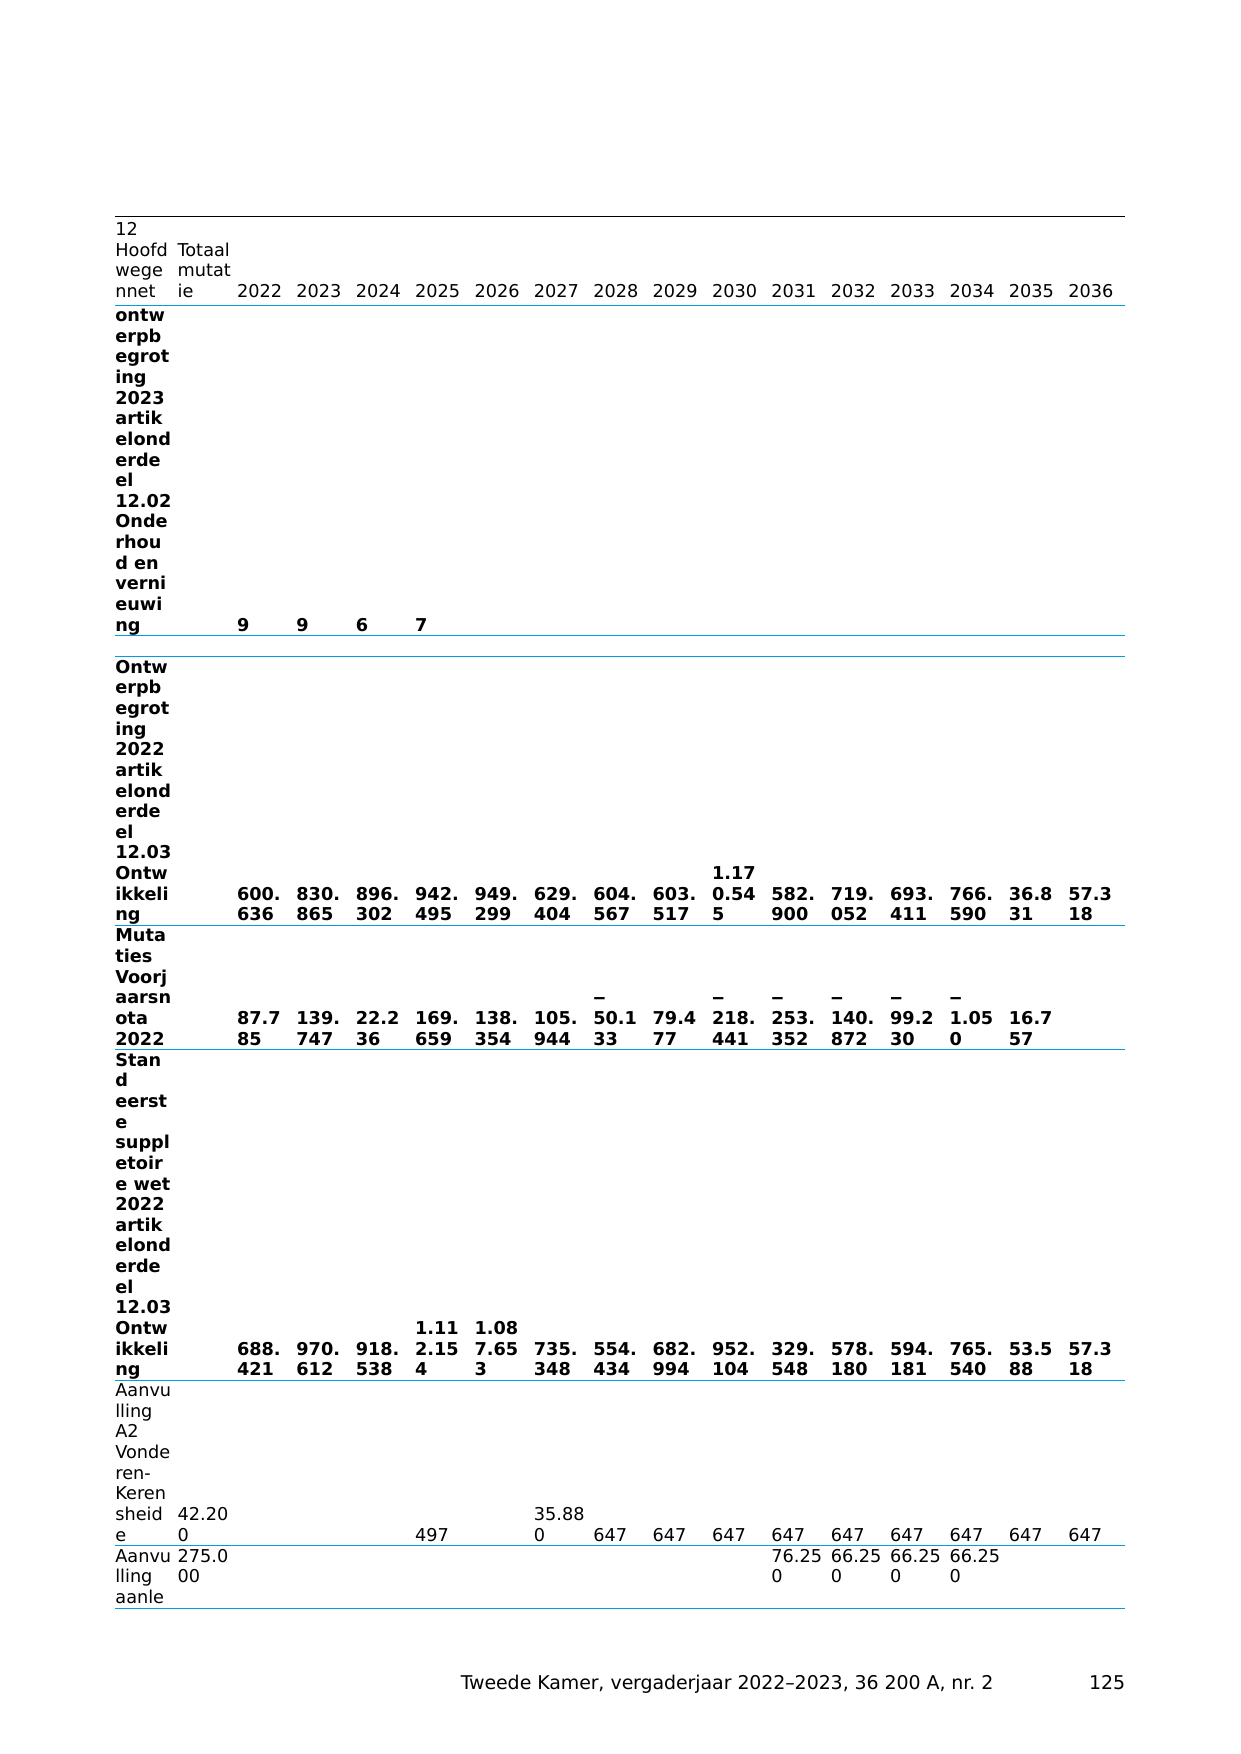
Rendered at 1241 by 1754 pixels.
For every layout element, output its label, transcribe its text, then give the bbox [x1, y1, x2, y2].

table_cell [234, 1546, 293, 1608]
table_cell [531, 636, 590, 656]
table_cell [293, 1546, 353, 1608]
table_cell Ontwerpbegroting 2022 artikelonderdeel 12.03 Ontwikkeling [115, 657, 174, 925]
table_cell 87.785 [234, 926, 293, 1049]
table_cell 735.348 [531, 1050, 590, 1380]
table_cell 66.250 [828, 1546, 887, 1608]
table_cell ‒ 218.441 [709, 926, 768, 1049]
table_cell 2036 [1065, 217, 1125, 304]
table_header Tabel 68 Artikel 12 Hoofdwegennet (bedragen x € 1.000) [115, 191, 1125, 216]
table_cell 42.200 [175, 1381, 234, 1545]
table_cell ‒ 1.050 [946, 926, 1006, 1049]
table_cell 647 [768, 1381, 828, 1545]
table_cell [531, 1546, 590, 1608]
table_cell 582.900 [768, 657, 828, 925]
table_cell 169.659 [412, 926, 471, 1049]
table_cell [590, 636, 649, 656]
table_cell 16.757 [1006, 926, 1065, 1049]
table_cell [353, 636, 412, 656]
table_cell 952.104 [709, 1050, 768, 1380]
table_cell [709, 1546, 768, 1608]
table_cell [1065, 306, 1125, 635]
table_cell [650, 306, 709, 635]
table_cell 79.477 [650, 926, 709, 1049]
table_cell [353, 1381, 412, 1545]
table_cell 2033 [887, 217, 946, 304]
table_cell 2035 [1006, 217, 1065, 304]
table_cell [1065, 926, 1125, 1049]
table_cell [412, 636, 471, 656]
table_cell 949.299 [471, 657, 531, 925]
table_cell 2034 [946, 217, 1006, 304]
table_cell [234, 636, 293, 656]
table_cell [946, 306, 1006, 635]
table_cell [531, 306, 590, 635]
table_cell 918.538 [353, 1050, 412, 1380]
table_cell [768, 306, 828, 635]
table_cell 647 [1006, 1381, 1065, 1545]
table_cell 66.250 [946, 1546, 1006, 1608]
table_cell 2024 [353, 217, 412, 304]
table_cell [946, 636, 1006, 656]
table_cell 719.052 [828, 657, 887, 925]
table_cell 497 [412, 1381, 471, 1545]
table_cell 2029 [650, 217, 709, 304]
table_cell 830.865 [293, 657, 353, 925]
table_cell 578.180 [828, 1050, 887, 1380]
table_cell 604.567 [590, 657, 649, 925]
table_cell [709, 636, 768, 656]
table_cell [650, 636, 709, 656]
table_cell [650, 1546, 709, 1608]
table_cell [175, 306, 234, 635]
table_cell 22.236 [353, 926, 412, 1049]
table_cell 647 [946, 1381, 1006, 1545]
table_cell 603.517 [650, 657, 709, 925]
table_cell 647 [828, 1381, 887, 1545]
table_cell ‒ 253.352 [768, 926, 828, 1049]
table_cell 2028 [590, 217, 649, 304]
table_cell 76.250 [768, 1546, 828, 1608]
table_cell [115, 636, 174, 656]
table_cell [887, 306, 946, 635]
table_cell 105.944 [531, 926, 590, 1049]
table_cell [293, 636, 353, 656]
table_cell [1065, 636, 1125, 656]
table_cell 7 [412, 306, 471, 635]
table_cell 66.250 [887, 1546, 946, 1608]
table_cell ‒ 99.230 [887, 926, 946, 1049]
table_cell [590, 1546, 649, 1608]
table_cell 35.880 [531, 1381, 590, 1545]
table_cell [412, 1546, 471, 1608]
table_cell 2022 [234, 217, 293, 304]
table_cell 647 [887, 1381, 946, 1545]
table_cell Aanvulling A2 Vonderen-Kerensheide [115, 1381, 174, 1545]
table_cell 6 [353, 306, 412, 635]
table_cell 2031 [768, 217, 828, 304]
table_cell [175, 636, 234, 656]
table_cell 36.831 [1006, 657, 1065, 925]
table_cell 594.181 [887, 1050, 946, 1380]
table_cell 57.318 [1065, 1050, 1125, 1380]
table_cell 682.994 [650, 1050, 709, 1380]
table_cell 647 [650, 1381, 709, 1545]
table_cell ‒ 50.133 [590, 926, 649, 1049]
table_cell 12 Hoofdwegennet [115, 217, 174, 304]
table_cell Mutaties Voorjaarsnota 2022 [115, 926, 174, 1049]
table_cell 970.612 [293, 1050, 353, 1380]
table_cell [590, 306, 649, 635]
table_cell [471, 1381, 531, 1545]
table_cell 53.588 [1006, 1050, 1065, 1380]
table_cell 629.404 [531, 657, 590, 925]
table_cell 2026 [471, 217, 531, 304]
table_cell 600.636 [234, 657, 293, 925]
table_cell 2027 [531, 217, 590, 304]
table_cell 57.318 [1065, 657, 1125, 925]
table_cell 2025 [412, 217, 471, 304]
table_cell [353, 1546, 412, 1608]
table_cell 9 [234, 306, 293, 635]
table_cell ontwerpbegroting 2023 artikelonderdeel 12.02 Onderhoud en vernieuwing [115, 306, 174, 635]
table_cell [1006, 306, 1065, 635]
table_cell 275.000 [175, 1546, 234, 1608]
table_cell 647 [1065, 1381, 1125, 1545]
table_cell 329.548 [768, 1050, 828, 1380]
table_cell 942.495 [412, 657, 471, 925]
table_cell 766.590 [946, 657, 1006, 925]
table_cell 138.354 [471, 926, 531, 1049]
table_cell [234, 1381, 293, 1545]
table_cell Stand eerste suppletoire wet 2022 artikelonderdeel 12.03 Ontwikkeling [115, 1050, 174, 1380]
table_cell Aanvulling aanle [115, 1546, 174, 1608]
table_cell [175, 926, 234, 1049]
table_cell 1.170.545 [709, 657, 768, 925]
table_cell Totaal mutatie [175, 217, 234, 304]
table_cell 1.087.653 [471, 1050, 531, 1380]
table_cell [1006, 636, 1065, 656]
table_cell 647 [709, 1381, 768, 1545]
table_cell [828, 306, 887, 635]
table_cell [828, 636, 887, 656]
table_cell 9 [293, 306, 353, 635]
table_cell [175, 1050, 234, 1380]
table_cell [1006, 1546, 1065, 1608]
table_cell 2023 [293, 217, 353, 304]
table_cell 1.112.154 [412, 1050, 471, 1380]
table_cell 554.434 [590, 1050, 649, 1380]
table_cell [471, 306, 531, 635]
table_cell [471, 636, 531, 656]
table_cell ‒ 140.872 [828, 926, 887, 1049]
table_cell [471, 1546, 531, 1608]
table_cell 693.411 [887, 657, 946, 925]
table_cell [1065, 1546, 1125, 1608]
table_cell 647 [590, 1381, 649, 1545]
table_cell 2030 [709, 217, 768, 304]
table_cell 2032 [828, 217, 887, 304]
table_cell 139.747 [293, 926, 353, 1049]
table_cell [175, 657, 234, 925]
table_cell 765.540 [946, 1050, 1006, 1380]
table_cell [887, 636, 946, 656]
table_cell [768, 636, 828, 656]
table_cell 896.302 [353, 657, 412, 925]
table_cell [709, 306, 768, 635]
table_cell [293, 1381, 353, 1545]
table_cell 688.421 [234, 1050, 293, 1380]
